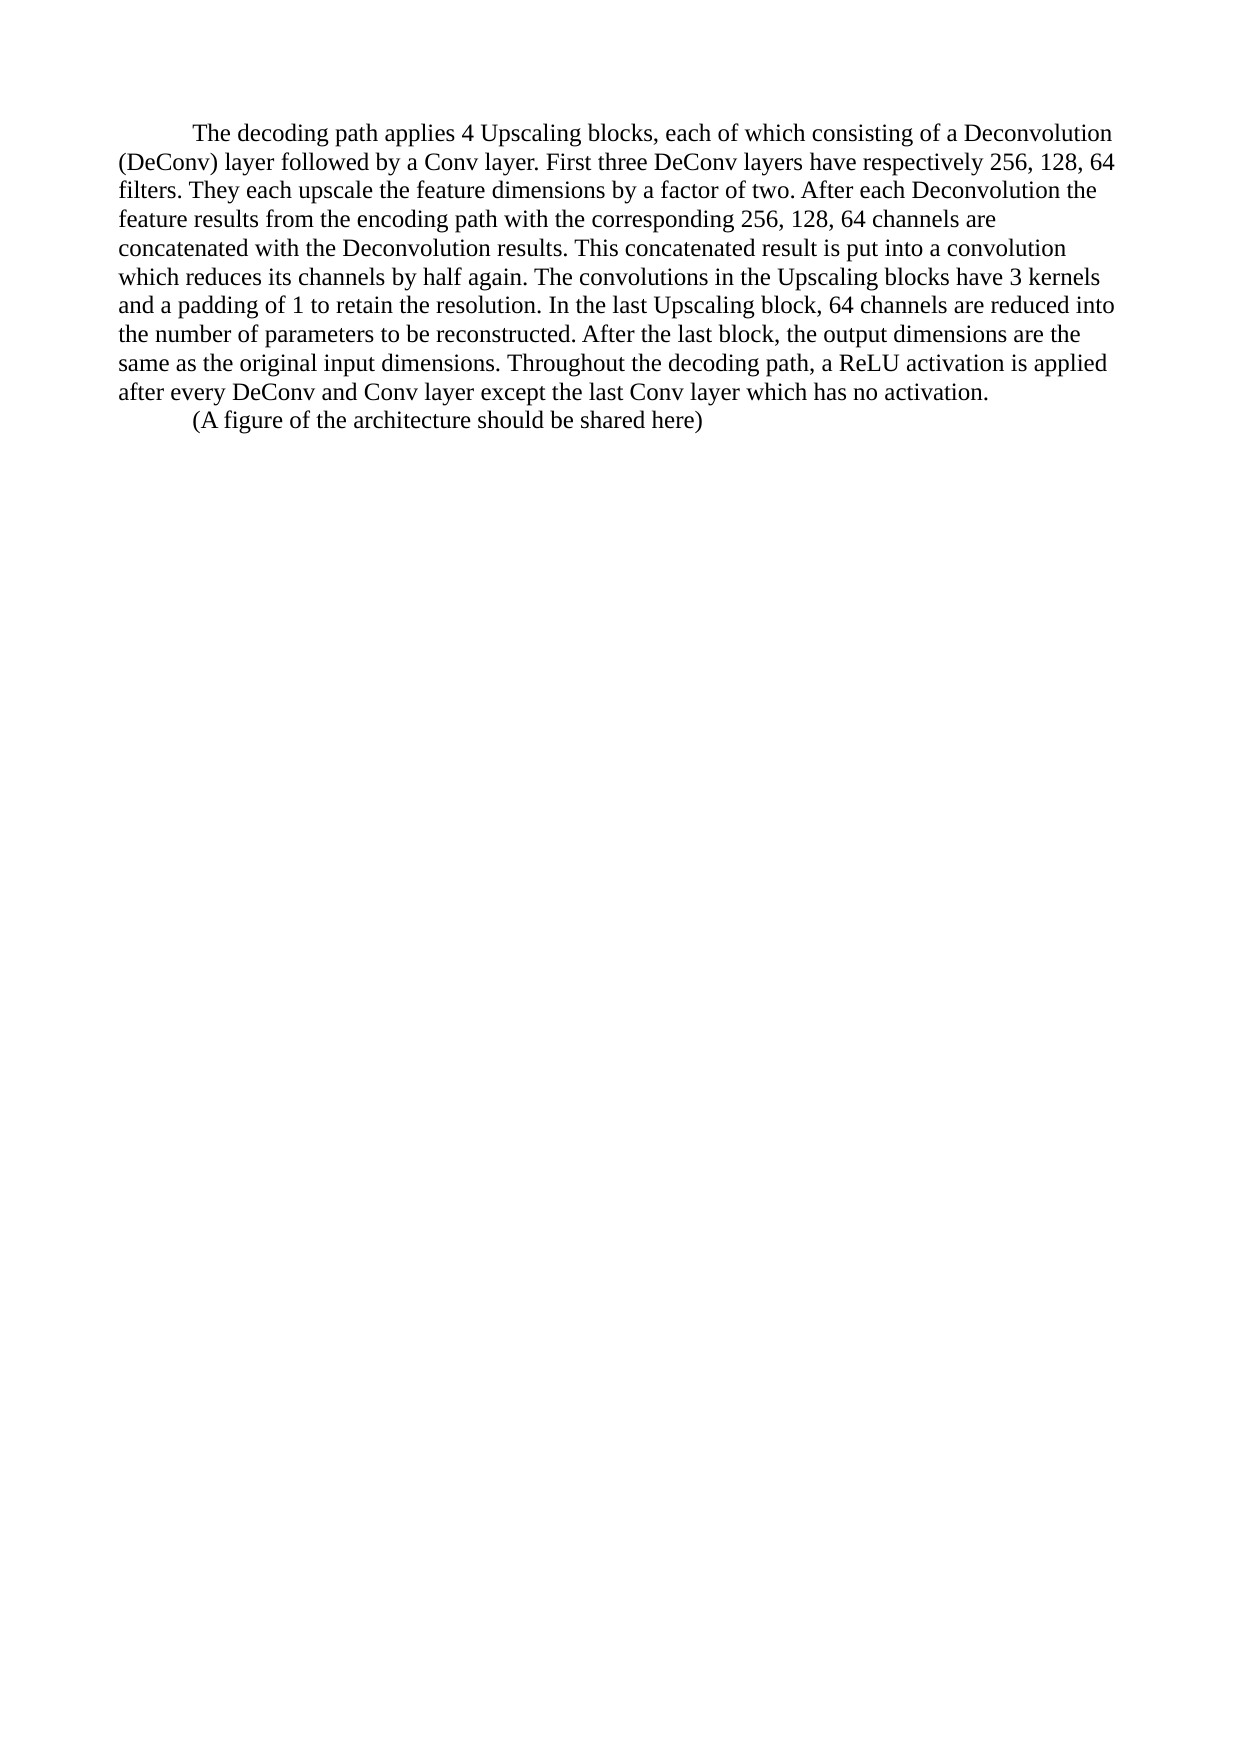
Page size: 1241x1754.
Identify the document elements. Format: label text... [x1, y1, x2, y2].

text (A figure of the architecture should be shared here) [118, 406, 1122, 434]
text The decoding path applies 4 Upscaling blocks, each of which consisting of a Deconvolution (DeConv) layer followed by a Conv layer. First three DeConv layers have respectively 256, 128, 64 filters. They each upscale the feature dimensions by a factor of two. After each Deconvolution the feature results from the encoding path with the corresponding 256, 128, 64 channels are concatenated with the Deconvolution results. This concatenated result is put into a convolution which reduces its channels by half again. The convolutions in the Upscaling blocks have 3 kernels and a padding of 1 to retain the resolution. In the last Upscaling block, 64 channels are reduced into the number of parameters to be reconstructed. After the last block, the output dimensions are the same as the original input dimensions. Throughout the decoding path, a ReLU activation is applied after every DeConv and Conv layer except the last Conv layer which has no activation. [118, 118, 1122, 406]
